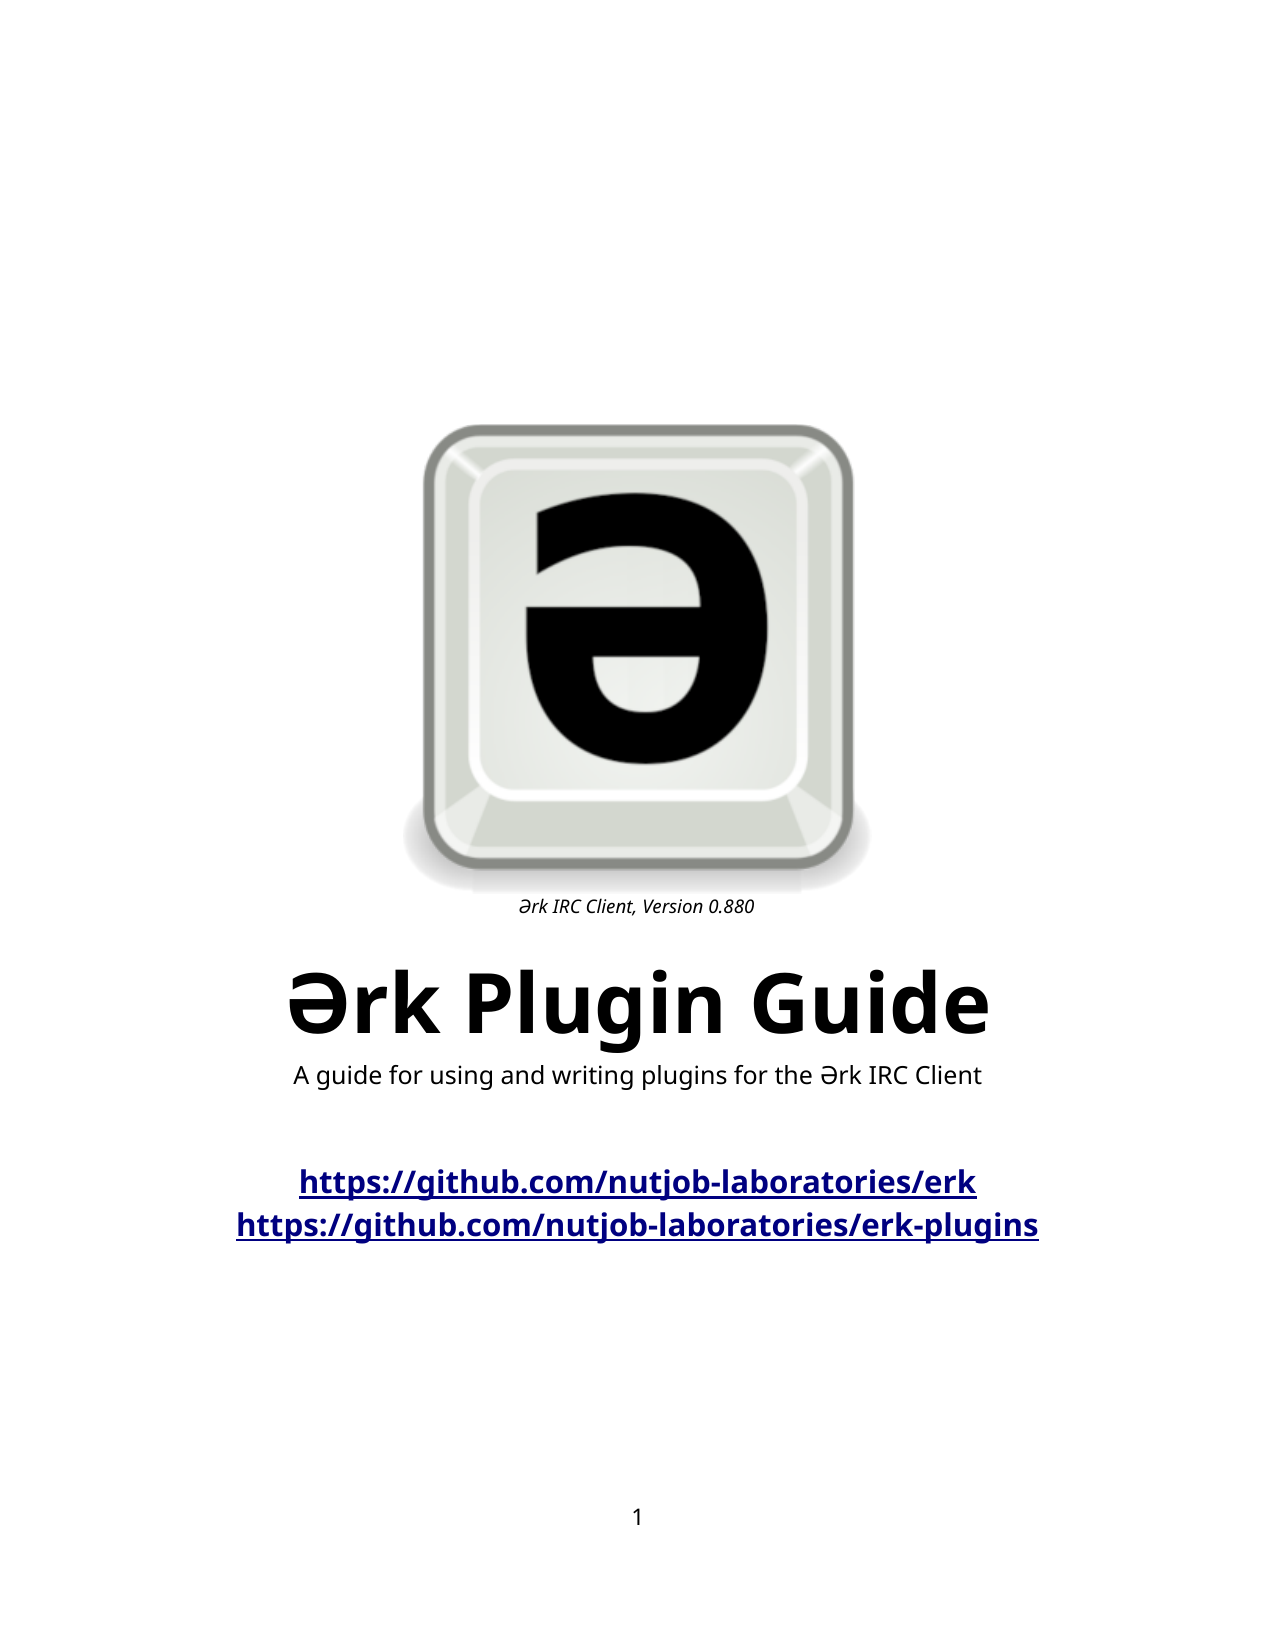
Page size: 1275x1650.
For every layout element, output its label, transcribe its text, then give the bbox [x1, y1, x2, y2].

picture [403, 424, 872, 894]
text Ərk Plugin Guide [118, 944, 1157, 1058]
text https://github.com/nutjob-laboratories/erk-plugins [118, 1203, 1157, 1245]
text Ərk IRC Client, Version 0.880 [118, 893, 1157, 919]
text A guide for using and writing plugins for the Ərk IRC Client [118, 1058, 1157, 1092]
text https://github.com/nutjob-laboratories/erk [118, 1160, 1157, 1203]
